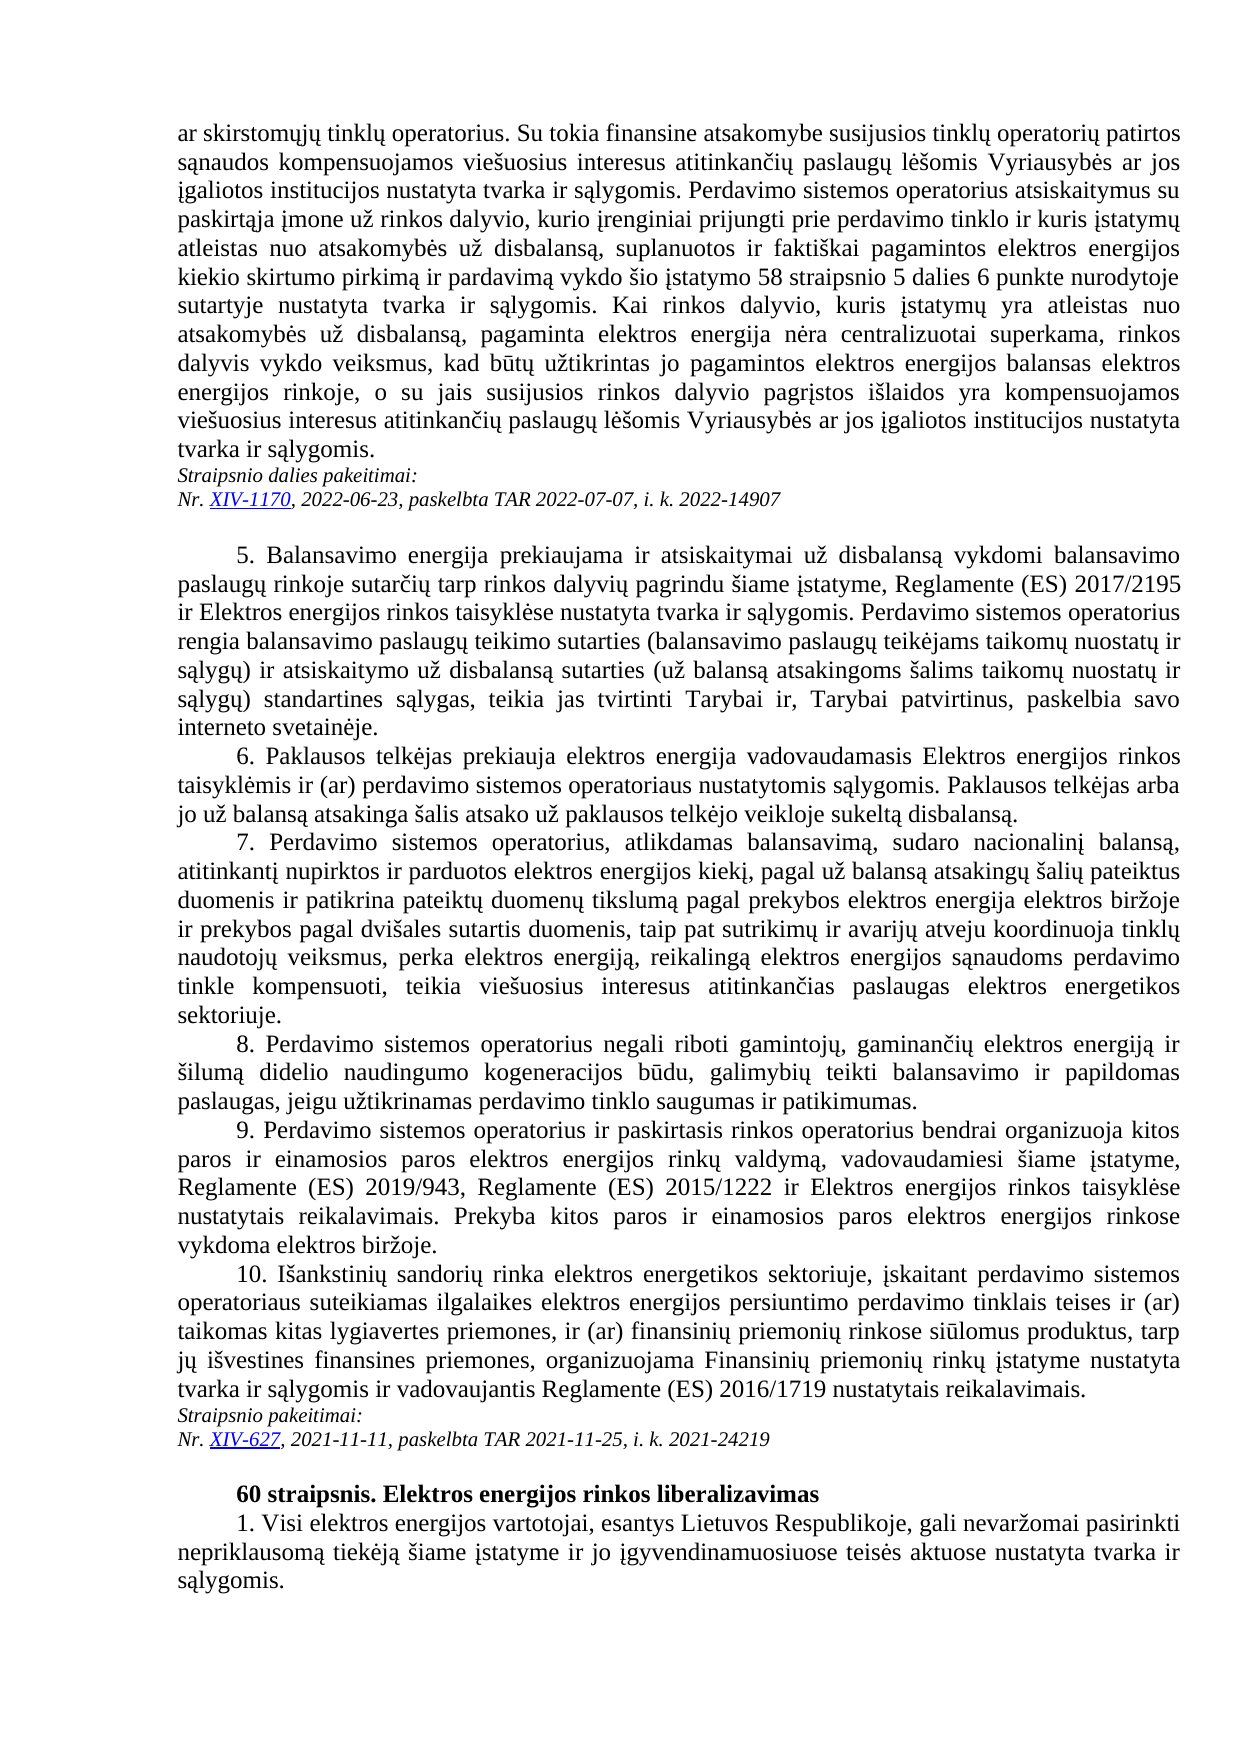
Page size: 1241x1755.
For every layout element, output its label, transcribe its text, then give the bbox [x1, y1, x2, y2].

text 10. Išankstinių sandorių rinka elektros energetikos sektoriuje, įskaitant perdavimo sistemos operatoriaus suteikiamas ilgalaikes elektros energijos persiuntimo perdavimo tinklais teises ir (ar) taikomas kitas lygiavertes priemones, ir (ar) finansinių priemonių rinkose siūlomus produktus, tarp jų išvestines finansines priemones, organizuojama Finansinių priemonių rinkų įstatyme nustatyta tvarka ir sąlygomis ir vadovaujantis Reglamente (ES) 2016/1719 nustatytais reikalavimais. [177, 1259, 1181, 1402]
text 8. Perdavimo sistemos operatorius negali riboti gamintojų, gaminančių elektros energiją ir šilumą didelio naudingumo kogeneracijos būdu, galimybių teikti balansavimo ir papildomas paslaugas, jeigu užtikrinamas perdavimo tinklo saugumas ir patikimumas. [177, 1029, 1181, 1115]
text ar skirstomųjų tinklų operatorius. Su tokia finansine atsakomybe susijusios tinklų operatorių patirtos sąnaudos kompensuojamos viešuosius interesus atitinkančių paslaugų lėšomis Vyriausybės ar jos įgaliotos institucijos nustatyta tvarka ir sąlygomis. Perdavimo sistemos operatorius atsiskaitymus su paskirtąja įmone už rinkos dalyvio, kurio įrenginiai prijungti prie perdavimo tinklo ir kuris įstatymų atleistas nuo atsakomybės už disbalansą, suplanuotos ir faktiškai pagamintos elektros energijos kiekio skirtumo pirkimą ir pardavimą vykdo šio įstatymo 58 straipsnio 5 dalies 6 punkte nurodytoje sutartyje nustatyta tvarka ir sąlygomis. Kai rinkos dalyvio, kuris įstatymų yra atleistas nuo atsakomybės už disbalansą, pagaminta elektros energija nėra centralizuotai superkama, rinkos dalyvis vykdo veiksmus, kad būtų užtikrintas jo pagamintos elektros energijos balansas elektros energijos rinkoje, o su jais susijusios rinkos dalyvio pagrįstos išlaidos yra kompensuojamos viešuosius interesus atitinkančių paslaugų lėšomis Vyriausybės ar jos įgaliotos institucijos nustatyta tvarka ir sąlygomis. [177, 118, 1181, 463]
text 60 straipsnis. Elektros energijos rinkos liberalizavimas [177, 1479, 1181, 1508]
text Nr. XIV-627, 2021-11-11, paskelbta TAR 2021-11-25, i. k. 2021-24219 [177, 1427, 1181, 1451]
text 7. Perdavimo sistemos operatorius, atlikdamas balansavimą, sudaro nacionalinį balansą, atitinkantį nupirktos ir parduotos elektros energijos kiekį, pagal už balansą atsakingų šalių pateiktus duomenis ir patikrina pateiktų duomenų tikslumą pagal prekybos elektros energija elektros biržoje ir prekybos pagal dvišales sutartis duomenis, taip pat sutrikimų ir avarijų atveju koordinuoja tinklų naudotojų veiksmus, perka elektros energiją, reikalingą elektros energijos sąnaudoms perdavimo tinkle kompensuoti, teikia viešuosius interesus atitinkančias paslaugas elektros energetikos sektoriuje. [177, 827, 1181, 1029]
text Straipsnio pakeitimai: [177, 1402, 1181, 1427]
text Straipsnio dalies pakeitimai: [177, 463, 1181, 487]
text Nr. XIV-1170, 2022-06-23, paskelbta TAR 2022-07-07, i. k. 2022-14907 [177, 487, 1181, 511]
text 6. Paklausos telkėjas prekiauja elektros energija vadovaudamasis Elektros energijos rinkos taisyklėmis ir (ar) perdavimo sistemos operatoriaus nustatytomis sąlygomis. Paklausos telkėjas arba jo už balansą atsakinga šalis atsako už paklausos telkėjo veikloje sukeltą disbalansą. [177, 741, 1181, 827]
text 5. Balansavimo energija prekiaujama ir atsiskaitymai už disbalansą vykdomi balansavimo paslaugų rinkoje sutarčių tarp rinkos dalyvių pagrindu šiame įstatyme, Reglamente (ES) 2017/2195 ir Elektros energijos rinkos taisyklėse nustatyta tvarka ir sąlygomis. Perdavimo sistemos operatorius rengia balansavimo paslaugų teikimo sutarties (balansavimo paslaugų teikėjams taikomų nuostatų ir sąlygų) ir atsiskaitymo už disbalansą sutarties (už balansą atsakingoms šalims taikomų nuostatų ir sąlygų) standartines sąlygas, teikia jas tvirtinti Tarybai ir, Tarybai patvirtinus, paskelbia savo interneto svetainėje. [177, 540, 1181, 741]
text 9. Perdavimo sistemos operatorius ir paskirtasis rinkos operatorius bendrai organizuoja kitos paros ir einamosios paros elektros energijos rinkų valdymą, vadovaudamiesi šiame įstatyme, Reglamente (ES) 2019/943, Reglamente (ES) 2015/1222 ir Elektros energijos rinkos taisyklėse nustatytais reikalavimais. Prekyba kitos paros ir einamosios paros elektros energijos rinkose vykdoma elektros biržoje. [177, 1115, 1181, 1259]
text 1. Visi elektros energijos vartotojai, esantys Lietuvos Respublikoje, gali nevaržomai pasirinkti nepriklausomą tiekėją šiame įstatyme ir jo įgyvendinamuosiuose teisės aktuose nustatyta tvarka ir sąlygomis. [177, 1508, 1181, 1594]
